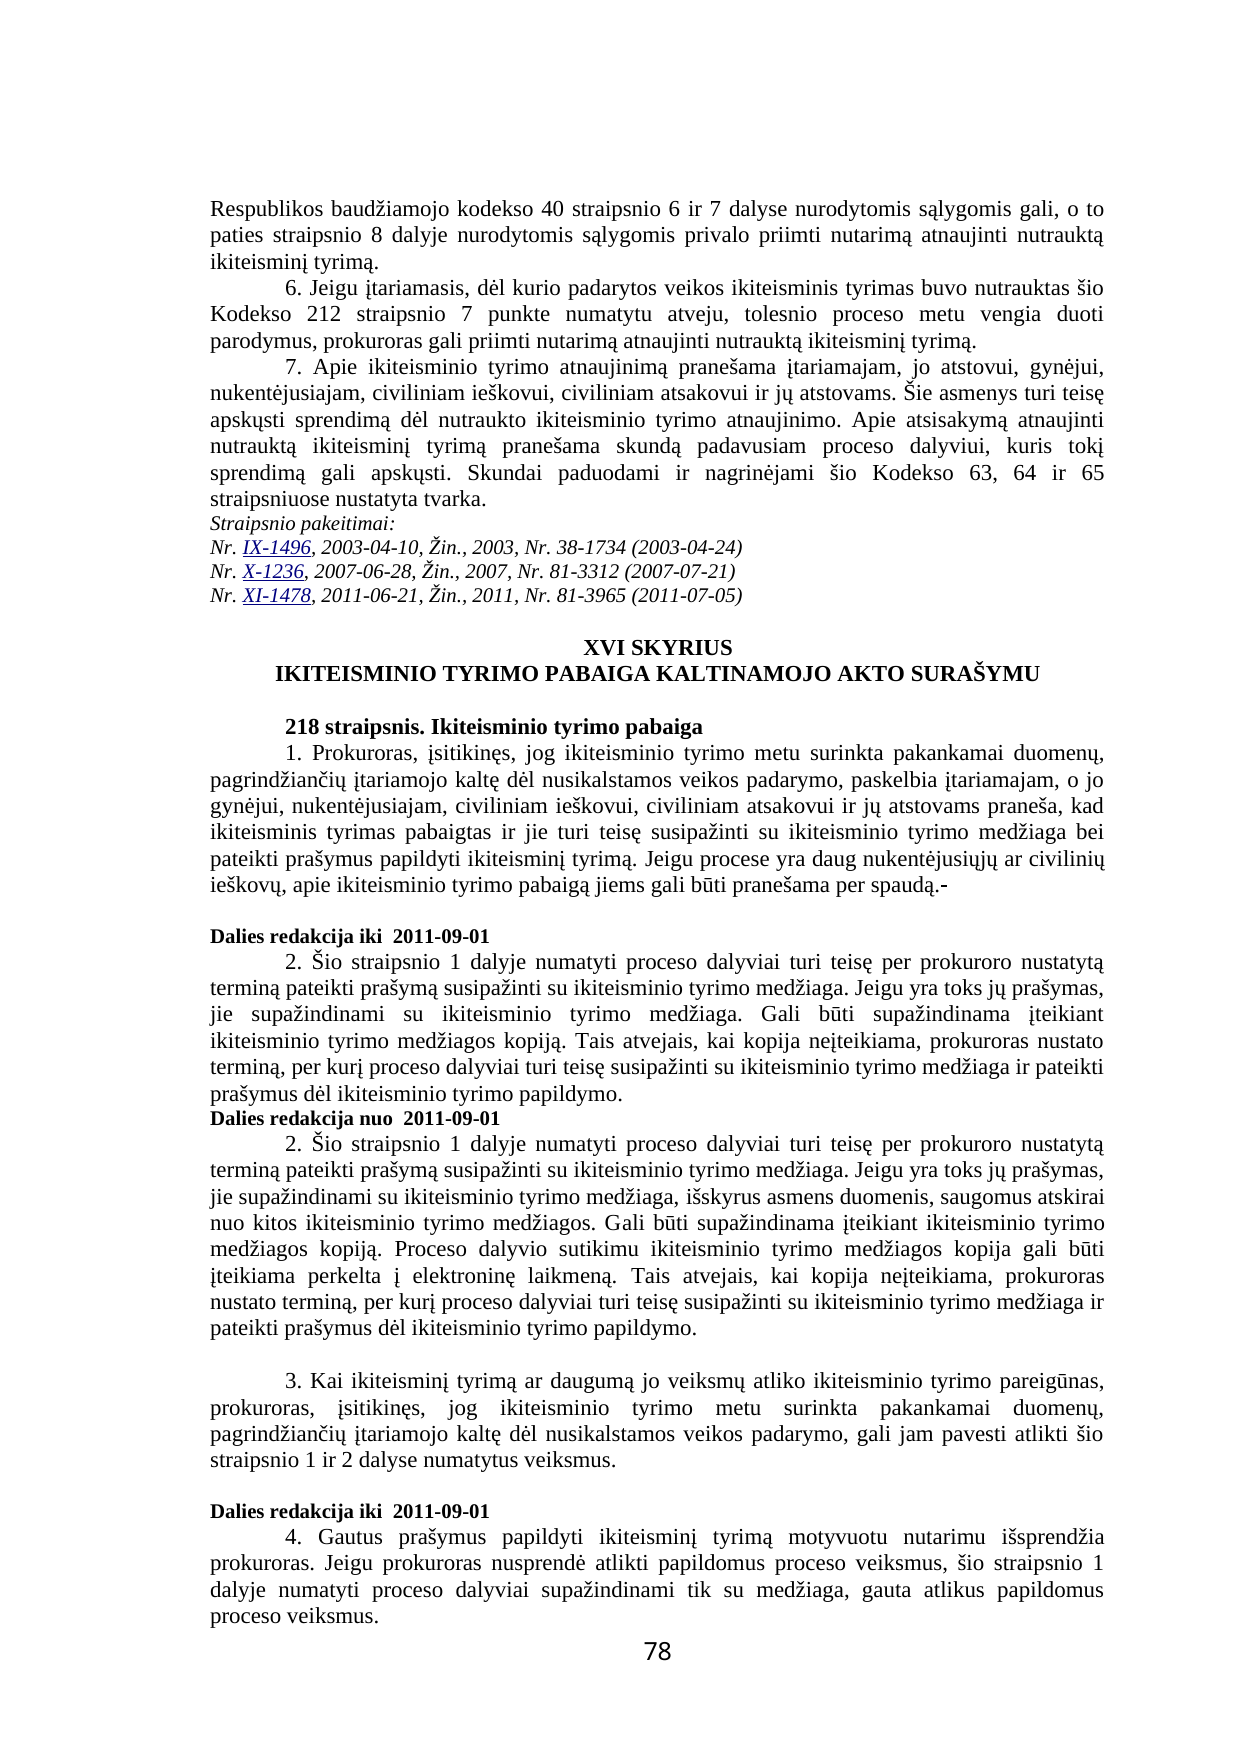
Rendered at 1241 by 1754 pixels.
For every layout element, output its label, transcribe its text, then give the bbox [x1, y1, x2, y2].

text Straipsnio pakeitimai: [210, 511, 1106, 535]
text 218 straipsnis. Ikiteisminio tyrimo pabaiga [210, 713, 1106, 739]
text Respublikos baudžiamojo kodekso 40 straipsnio 6 ir 7 dalyse nurodytomis sąlygomis gali, o to paties straipsnio 8 dalyje nurodytomis sąlygomis privalo priimti nutarimą atnaujinti nutrauktą ikiteisminį tyrimą. [210, 195, 1106, 274]
text 1. Prokuroras, įsitikinęs, jog ikiteisminio tyrimo metu surinkta pakankamai duomenų, pagrindžiančių įtariamojo kaltę dėl nusikalstamos veikos padarymo, paskelbia įtariamajam, o jo gynėjui, nukentėjusiajam, civiliniam ieškovui, civiliniam atsakovui ir jų atstovams praneša, kad ikiteisminis tyrimas pabaigtas ir jie turi teisę susipažinti su ikiteisminio tyrimo medžiaga bei pateikti prašymus papildyti ikiteisminį tyrimą. Jeigu procese yra daug nukentėjusiųjų ar civilinių ieškovų, apie ikiteisminio tyrimo pabaigą jiems gali būti pranešama per spaudą. [210, 739, 1106, 897]
text 2. Šio straipsnio 1 dalyje numatyti proceso dalyviai turi teisę per prokuroro nustatytą terminą pateikti prašymą susipažinti su ikiteisminio tyrimo medžiaga. Jeigu yra toks jų prašymas, jie supažindinami su ikiteisminio tyrimo medžiaga. Gali būti supažindinama įteikiant ikiteisminio tyrimo medžiagos kopiją. Tais atvejais, kai kopija neįteikiama, prokuroras nustato terminą, per kurį proceso dalyviai turi teisę susipažinti su ikiteisminio tyrimo medžiaga ir pateikti prašymus dėl ikiteisminio tyrimo papildymo. [210, 948, 1106, 1106]
text 2. Šio straipsnio 1 dalyje numatyti proceso dalyviai turi teisę per prokuroro nustatytą terminą pateikti prašymą susipažinti su ikiteisminio tyrimo medžiaga. Jeigu yra toks jų prašymas, jie supažindinami su ikiteisminio tyrimo medžiaga, išskyrus asmens duomenis, saugomus atskirai nuo kitos ikiteisminio tyrimo medžiagos. Gali būti supažindinama įteikiant ikiteisminio tyrimo medžiagos kopiją. Proceso dalyvio sutikimu ikiteisminio tyrimo medžiagos kopija gali būti įteikiama perkelta į elektroninę laikmeną. Tais atvejais, kai kopija neįteikiama, prokuroras nustato terminą, per kurį proceso dalyviai turi teisę susipažinti su ikiteisminio tyrimo medžiaga ir pateikti prašymus dėl ikiteisminio tyrimo papildymo. [210, 1130, 1106, 1341]
text 4. Gautus prašymus papildyti ikiteisminį tyrimą motyvuotu nutarimu išsprendžia prokuroras. Jeigu prokuroras nusprendė atlikti papildomus proceso veiksmus, šio straipsnio 1 dalyje numatyti proceso dalyviai supažindinami tik su medžiaga, gauta atlikus papildomus proceso veiksmus. [210, 1523, 1106, 1628]
text Ikiteisminio tyrimo pabaiga kaltinamojo akto surašymu [210, 660, 1106, 687]
text 7. Apie ikiteisminio tyrimo atnaujinimą pranešama įtariamajam, jo atstovui, gynėjui, nukentėjusiajam, civiliniam ieškovui, civiliniam atsakovui ir jų atstovams. Šie asmenys turi teisę apskųsti sprendimą dėl nutraukto ikiteisminio tyrimo atnaujinimo. Apie atsisakymą atnaujinti nutrauktą ikiteisminį tyrimą pranešama skundą padavusiam proceso dalyviui, kuris tokį sprendimą gali apskųsti. Skundai paduodami ir nagrinėjami šio Kodekso 63, 64 ir 65 straipsniuose nustatyta tvarka. [210, 353, 1106, 511]
text Nr. XI-1478, 2011-06-21, Žin., 2011, Nr. 81-3965 (2011-07-05) [210, 583, 1106, 607]
text Nr. X-1236, 2007-06-28, Žin., 2007, Nr. 81-3312 (2007-07-21) [210, 559, 1106, 583]
text 3. Kai ikiteisminį tyrimą ar daugumą jo veiksmų atliko ikiteisminio tyrimo pareigūnas, prokuroras, įsitikinęs, jog ikiteisminio tyrimo metu surinkta pakankamai duomenų, pagrindžiančių įtariamojo kaltę dėl nusikalstamos veikos padarymo, gali jam pavesti atlikti šio straipsnio 1 ir 2 dalyse numatytus veiksmus. [210, 1367, 1106, 1473]
text Dalies redakcija nuo 2011-09-01 [210, 1106, 1106, 1130]
subtitle XVI skyrius [210, 634, 1106, 660]
text Nr. IX-1496, 2003-04-10, Žin., 2003, Nr. 38-1734 (2003-04-24) [210, 535, 1106, 559]
text Dalies redakcija iki 2011-09-01 [210, 1499, 1106, 1523]
text Dalies redakcija iki 2011-09-01 [210, 924, 1106, 948]
text 6. Jeigu įtariamasis, dėl kurio padarytos veikos ikiteisminis tyrimas buvo nutrauktas šio Kodekso 212 straipsnio 7 punkte numatytu atveju, tolesnio proceso metu vengia duoti parodymus, prokuroras gali priimti nutarimą atnaujinti nutrauktą ikiteisminį tyrimą. [210, 274, 1106, 353]
